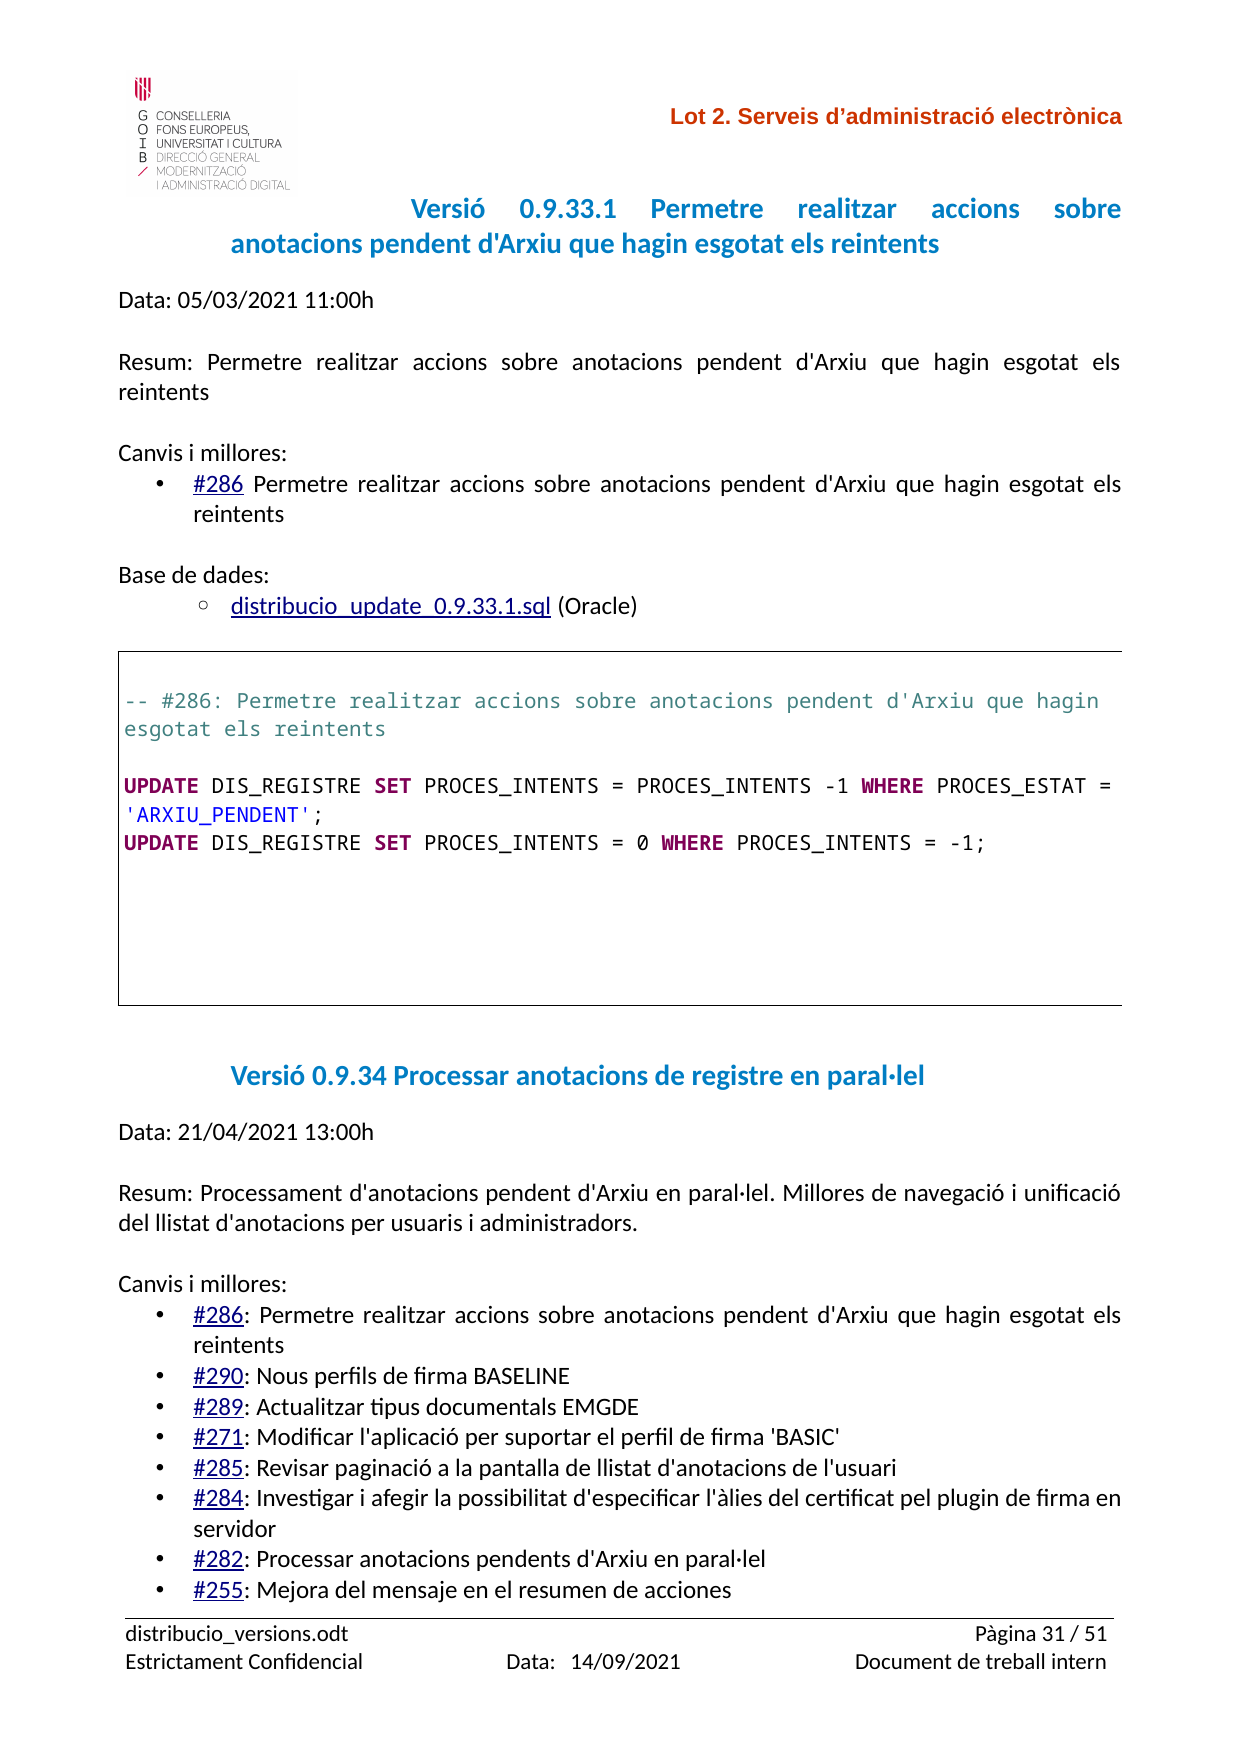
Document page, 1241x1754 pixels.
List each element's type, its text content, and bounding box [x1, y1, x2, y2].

text Data: 21/04/2021 13:00h [118, 1116, 1122, 1147]
subtitle Versió 0.9.34 Processar anotacions de registre en paral·lel [153, 1057, 1122, 1092]
picture [126, 70, 299, 197]
list #284: Investigar i afegir la possibilitat d'especificar l'àlies del certificat pel plugin de firma en servidor [156, 1482, 1122, 1543]
list #289: Actualitzar tipus documentals EMGDE [156, 1391, 1122, 1421]
list #286 Permetre realitzar accions sobre anotacions pendent d'Arxiu que hagin esgotat els reintents [156, 468, 1122, 529]
list #286: Permetre realitzar accions sobre anotacions pendent d'Arxiu que hagin esgotat els reintents [156, 1299, 1122, 1360]
list #271: Modificar l'aplicació per suportar el perfil de firma 'BASIC' [156, 1421, 1122, 1452]
text Resum: Processament d'anotacions pendent d'Arxiu en paral·lel. Millores de navegació i unificació del llistat d'anotacions per usuaris i administradors. [118, 1177, 1122, 1238]
list distribucio_update_0.9.33.1.sql (Oracle) [193, 590, 1122, 620]
text Canvis i millores: [118, 437, 1122, 468]
list #282: Processar anotacions pendents d'Arxiu en paral·lel [156, 1543, 1122, 1574]
list #285: Revisar paginació a la pantalla de llistat d'anotacions de l'usuari [156, 1452, 1122, 1482]
subtitle Versió 0.9.33.1 Permetre realitzar accions sobre anotacions pendent d'Arxiu que hagin esgotat els reintents [153, 190, 1122, 261]
table_header -- #286: Permetre realitzar accions sobre anotacions pendent d'Arxiu que hagin esgotat els reintents UPDATE DIS_REGISTRE SET PROCES_INTENTS = PROCES_INTENTS -1 WHERE PROCES_ESTAT = 'ARXIU_PENDENT'; UPDATE DIS_REGISTRE SET PROCES_INTENTS = 0 WHERE PROCES_INTENTS = -1; [119, 652, 1122, 1004]
text Base de dades: [118, 559, 1122, 590]
text Canvis i millores: [118, 1269, 1122, 1299]
text Data: 05/03/2021 11:00h [118, 284, 1122, 315]
text Resum: Permetre realitzar accions sobre anotacions pendent d'Arxiu que hagin esgotat els reintents [118, 346, 1122, 407]
list #255: Mejora del mensaje en el resumen de acciones [156, 1574, 1122, 1604]
list #290: Nous perfils de firma BASELINE [156, 1360, 1122, 1391]
